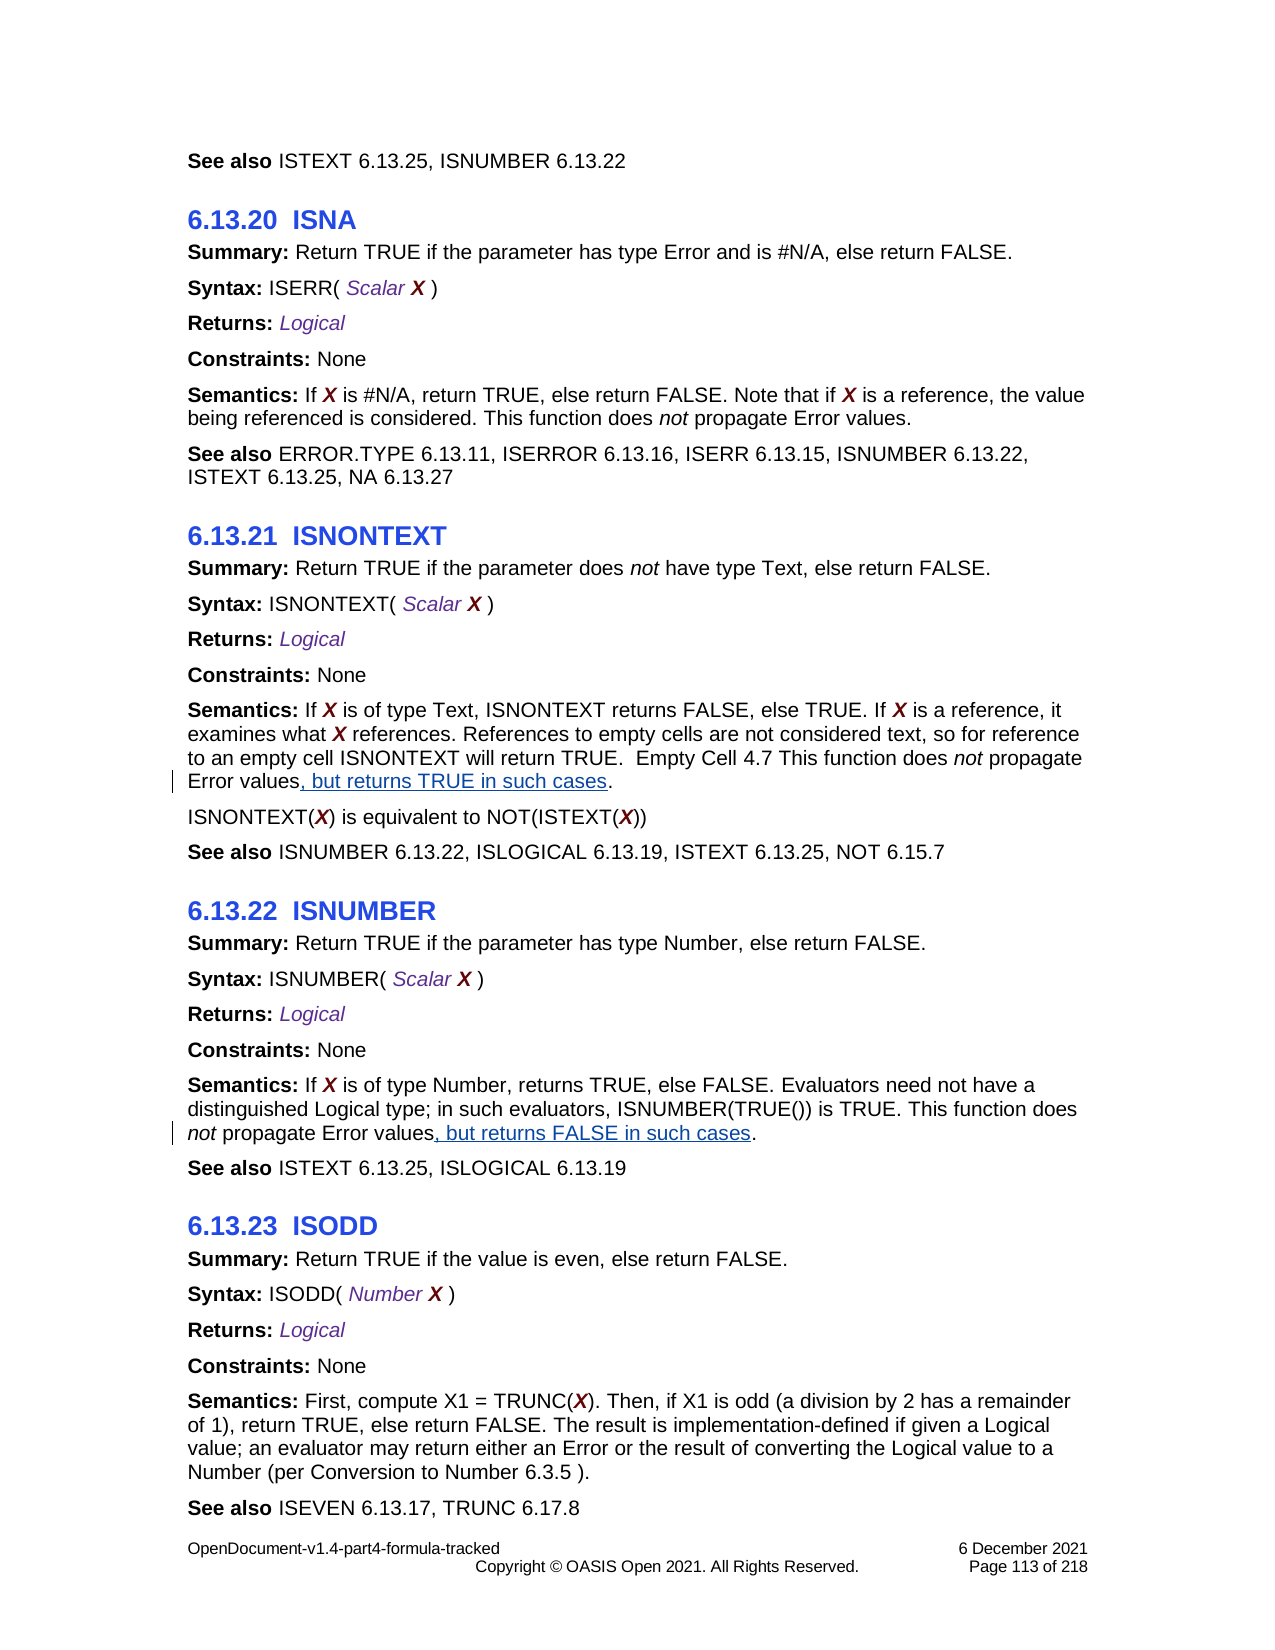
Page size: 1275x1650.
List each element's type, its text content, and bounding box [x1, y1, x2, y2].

text Returns: Logical [187, 628, 1088, 651]
subtitle ISNUMBER [187, 895, 1088, 925]
text Summary: Return TRUE if the parameter has type Error and is #N/A, else return FALSE. [187, 241, 1088, 264]
subtitle ISNONTEXT [187, 520, 1088, 550]
text Returns: Logical [187, 1003, 1088, 1026]
text Syntax: ISODD( Number X ) [187, 1283, 1088, 1306]
text Constraints: None [187, 1038, 1088, 1062]
text Syntax: ISERR( Scalar X ) [187, 276, 1088, 300]
text Constraints: None [187, 663, 1088, 687]
text Returns: Logical [187, 1318, 1088, 1342]
text Semantics: If X is #N/A, return TRUE, else return FALSE. Note that if X is a reference, the value being referenced is considered. This function does not propagate Error values. [187, 383, 1088, 430]
text Syntax: ISNONTEXT( Scalar X ) [187, 592, 1088, 616]
text Semantics: If X is of type Text, ISNONTEXT returns FALSE, else TRUE. If X is a reference, it examines what X references. References to empty cells are not considered text, so for reference to an empty cell ISNONTEXT will return TRUE. Empty Cell 4.7 This function does not propagate Error values, but returns TRUE in such cases. [187, 699, 1088, 793]
text Constraints: None [187, 1354, 1088, 1378]
text Syntax: ISNUMBER( Scalar X ) [187, 967, 1088, 991]
text Semantics: If X is of type Number, returns TRUE, else FALSE. Evaluators need not have a distinguished Logical type; in such evaluators, ISNUMBER(TRUE()) is TRUE. This function does not propagate Error values, but returns FALSE in such cases. [187, 1074, 1088, 1144]
text Returns: Logical [187, 312, 1088, 335]
text Summary: Return TRUE if the value is even, else return FALSE. [187, 1247, 1088, 1271]
text Summary: Return TRUE if the parameter has type Number, else return FALSE. [187, 931, 1088, 955]
text See also ISNUMBER 6.13.22, ISLOGICAL 6.13.19, ISTEXT 6.13.25, NOT 6.15.7 [187, 841, 1088, 864]
text ISNONTEXT(X) is equivalent to NOT(ISTEXT(X)) [187, 805, 1088, 829]
text See also ISTEXT 6.13.25, ISLOGICAL 6.13.19 [187, 1157, 1088, 1180]
text Semantics: First, compute X1 = TRUNC(X). Then, if X1 is odd (a division by 2 has a remainder of 1), return TRUE, else return FALSE. The result is implementation-defined if given a Logical value; an evaluator may return either an Error or the result of converting the Logical value to a Number (per Conversion to Number 6.3.5 ). [187, 1390, 1088, 1484]
text See also ISEVEN 6.13.17, TRUNC 6.17.8 [187, 1496, 1088, 1519]
subtitle ISODD [187, 1211, 1088, 1241]
subtitle ISNA [187, 204, 1088, 234]
text See also ISTEXT 6.13.25, ISNUMBER 6.13.22 [187, 150, 1088, 173]
text See also ERROR.TYPE 6.13.11, ISERROR 6.13.16, ISERR 6.13.15, ISNUMBER 6.13.22, ISTEXT 6.13.25, NA 6.13.27 [187, 442, 1088, 489]
text Constraints: None [187, 347, 1088, 371]
text Summary: Return TRUE if the parameter does not have type Text, else return FALSE. [187, 556, 1088, 580]
